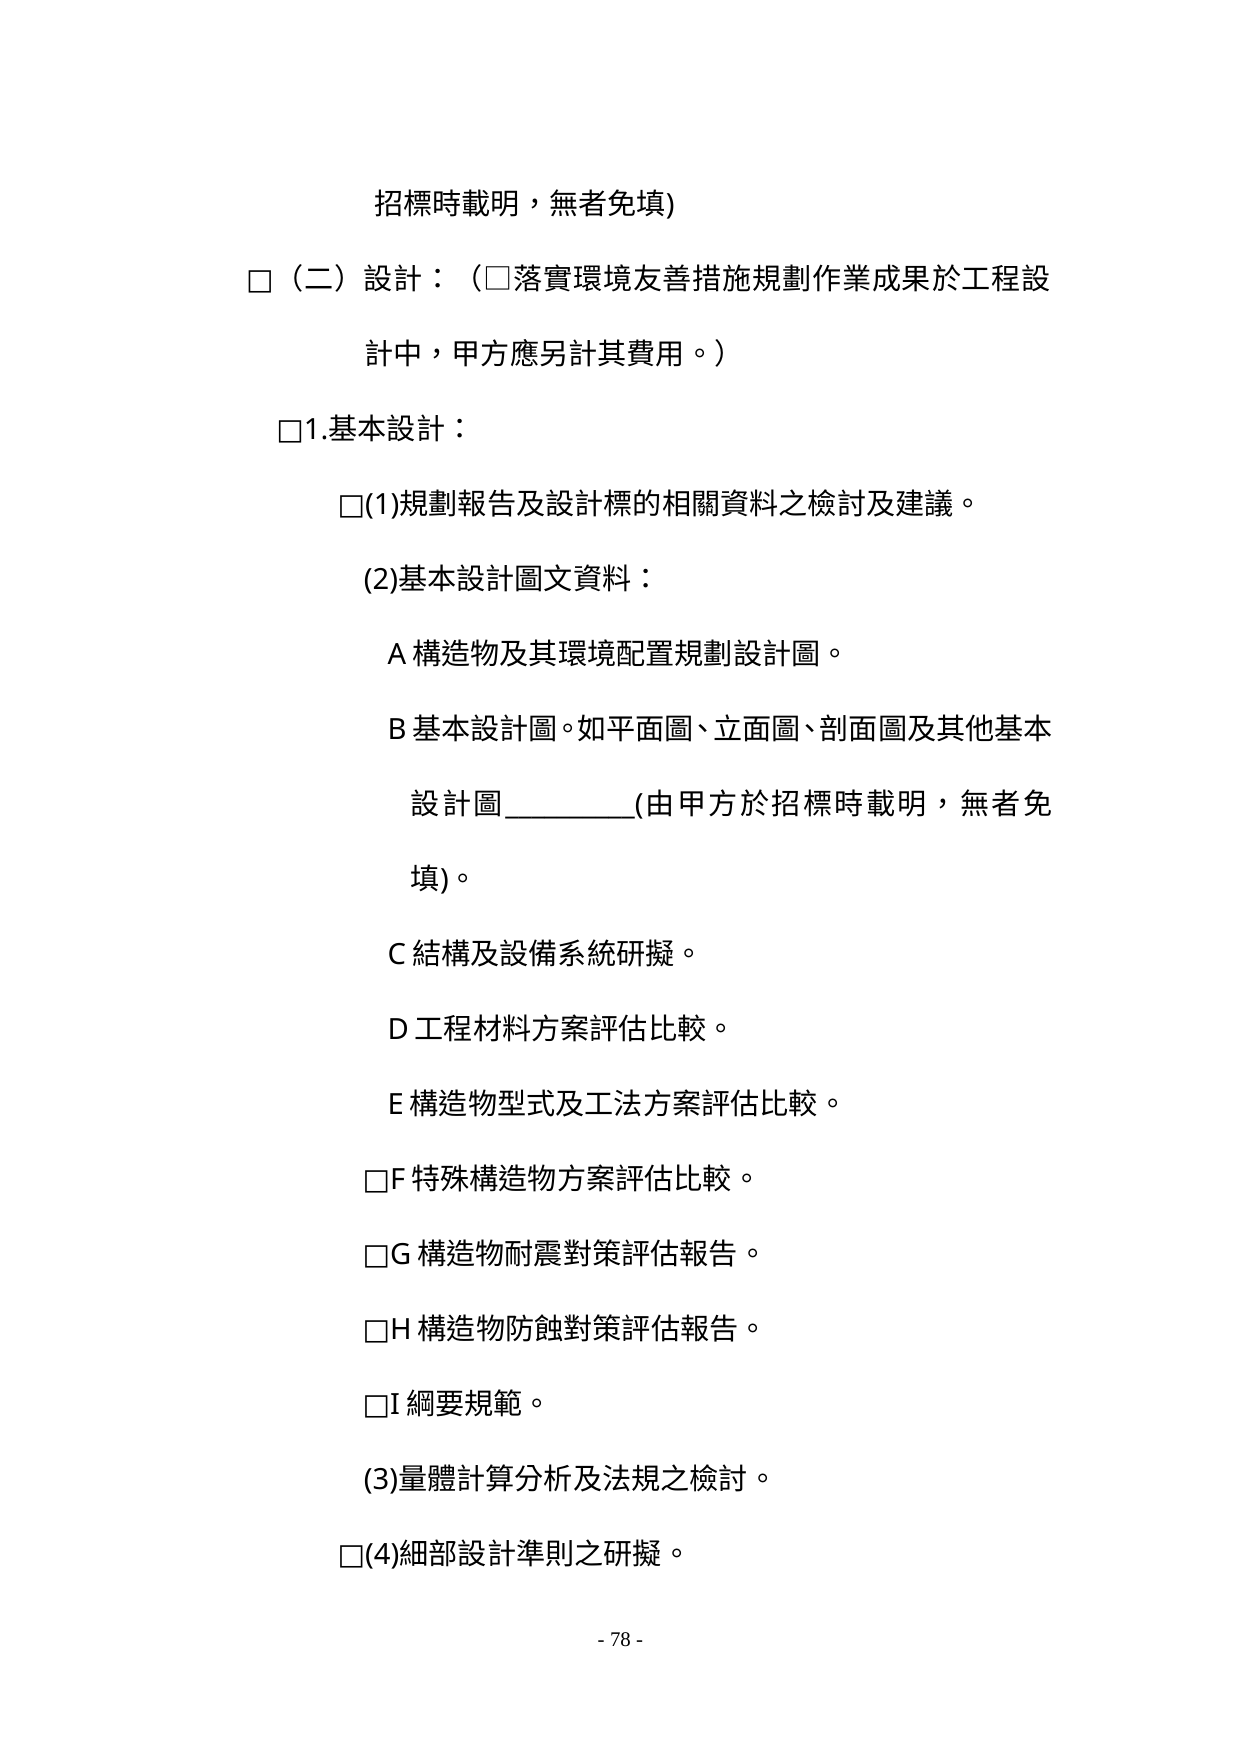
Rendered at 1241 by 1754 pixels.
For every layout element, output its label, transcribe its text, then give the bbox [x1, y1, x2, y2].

text □（二）設計：（□落實環境友善措施規劃作業成果於工程設計中，甲方應另計其費用。） [246, 239, 1053, 389]
text (2)基本設計圖文資料： [364, 539, 1053, 614]
text □1.基本設計： [276, 389, 1053, 464]
text B基本設計圖。如平面圖、立面圖、剖面圖及其他基本設計圖__________(由甲方於招標時載明，無者免填)。 [387, 689, 1053, 914]
text D工程材料方案評估比較。 [387, 989, 1053, 1064]
text □I綱要規範。 [362, 1364, 1053, 1439]
text □(1)規劃報告及設計標的相關資料之檢討及建議。 [337, 464, 1053, 539]
text 招標時載明，無者免填) [330, 164, 1053, 239]
text A構造物及其環境配置規劃設計圖。 [387, 614, 1053, 689]
text □H構造物防蝕對策評估報告。 [362, 1289, 1053, 1364]
text (3)量體計算分析及法規之檢討。 [364, 1439, 1053, 1514]
text □(4)細部設計準則之研擬。 [337, 1514, 1053, 1589]
text E構造物型式及工法方案評估比較。 [387, 1064, 1053, 1139]
text □F特殊構造物方案評估比較。 [362, 1139, 1053, 1214]
text □G構造物耐震對策評估報告。 [362, 1214, 1053, 1289]
text C結構及設備系統研擬。 [387, 914, 1053, 989]
